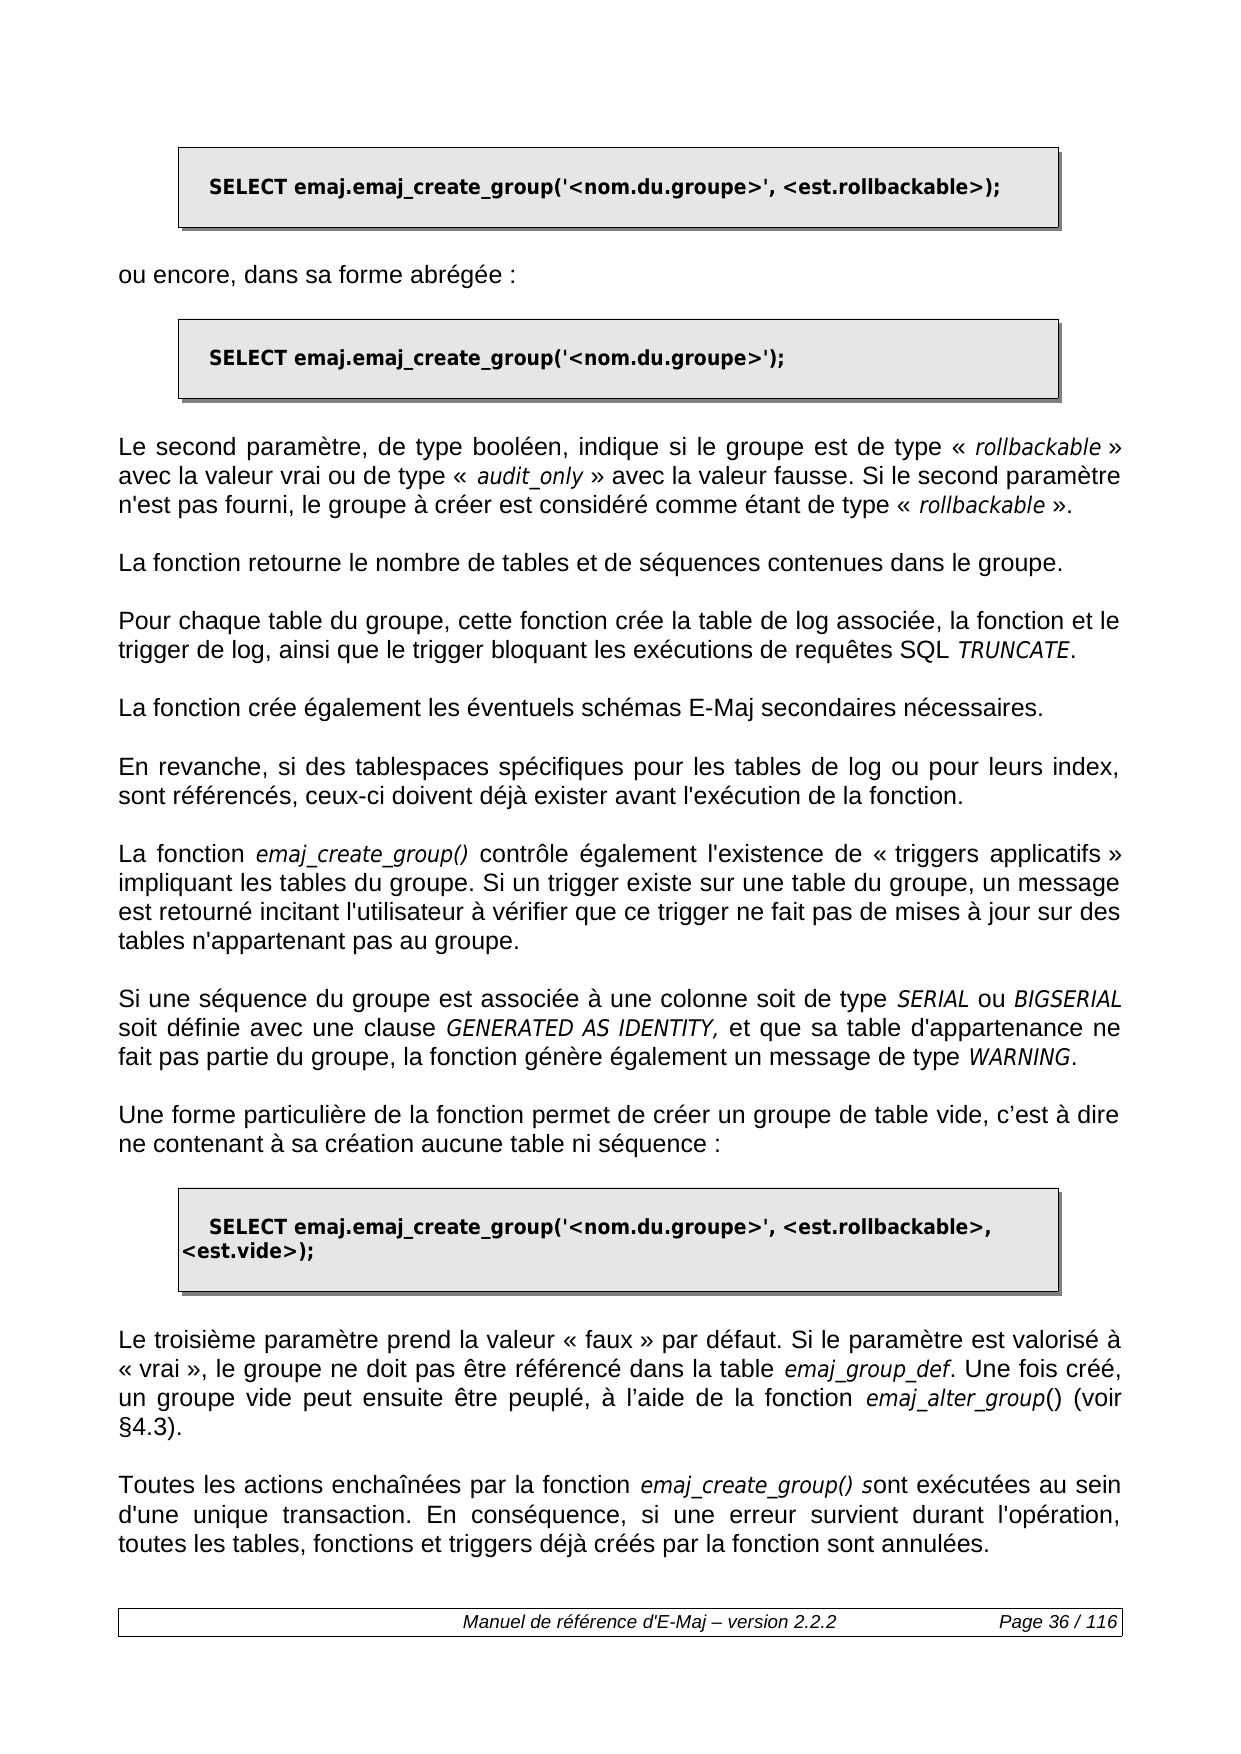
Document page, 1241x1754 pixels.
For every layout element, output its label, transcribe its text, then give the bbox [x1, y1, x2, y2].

text SELECT emaj.emaj_create_group('<nom.du.groupe>', <est.rollbackable>, <est.vide>); [179, 1212, 1058, 1261]
text La fonction retourne le nombre de tables et de séquences contenues dans le groupe. [118, 548, 1122, 577]
text Pour chaque table du groupe, cette fonction crée la table de log associée, la fonction et le trigger de log, ainsi que le trigger bloquant les exécutions de requêtes SQL TRUNCATE. [118, 606, 1122, 664]
text La fonction crée également les éventuels schémas E-Maj secondaires nécessaires. [118, 693, 1122, 722]
text En revanche, si des tablespaces spécifiques pour les tables de log ou pour leurs index, sont référencés, ceux-ci doivent déjà exister avant l'exécution de la fonction. [118, 751, 1122, 809]
text ou encore, dans sa forme abrégée : [118, 260, 1122, 289]
text SELECT emaj.emaj_create_group('<nom.du.groupe>', <est.rollbackable>); [179, 172, 1058, 196]
text Si une séquence du groupe est associée à une colonne soit de type SERIAL ou BIGSERIAL soit définie avec une clause GENERATED AS IDENTITY, et que sa table d'appartenance ne fait pas partie du groupe, la fonction génère également un message de type WARNING. [118, 984, 1122, 1071]
text Le troisième paramètre prend la valeur « faux » par défaut. Si le paramètre est valorisé à « vrai », le groupe ne doit pas être référencé dans la table emaj_group_def. Une fois créé, un groupe vide peut ensuite être peuplé, à l’aide de la fonction emaj_alter_group() (voir §4.3). [118, 1325, 1122, 1441]
text La fonction emaj_create_group() contrôle également l'existence de « triggers applicatifs » impliquant les tables du groupe. Si un trigger existe sur une table du groupe, un message est retourné incitant l'utilisateur à vérifier que ce trigger ne fait pas de mises à jour sur des tables n'appartenant pas au groupe. [118, 839, 1122, 955]
text Toutes les actions enchaînées par la fonction emaj_create_group() sont exécutées au sein d'une unique transaction. En conséquence, si une erreur survient durant l'opération, toutes les tables, fonctions et triggers déjà créés par la fonction sont annulées. [118, 1470, 1122, 1558]
text Le second paramètre, de type booléen, indique si le groupe est de type « rollbackable » avec la valeur vrai ou de type « audit_only » avec la valeur fausse. Si le second paramètre n'est pas fourni, le groupe à créer est considéré comme étant de type « rollbackable ». [118, 432, 1122, 519]
text Une forme particulière de la fonction permet de créer un groupe de table vide, c’est à dire ne contenant à sa création aucune table ni séquence : [118, 1100, 1122, 1158]
text SELECT emaj.emaj_create_group('<nom.du.groupe>'); [179, 343, 1058, 367]
